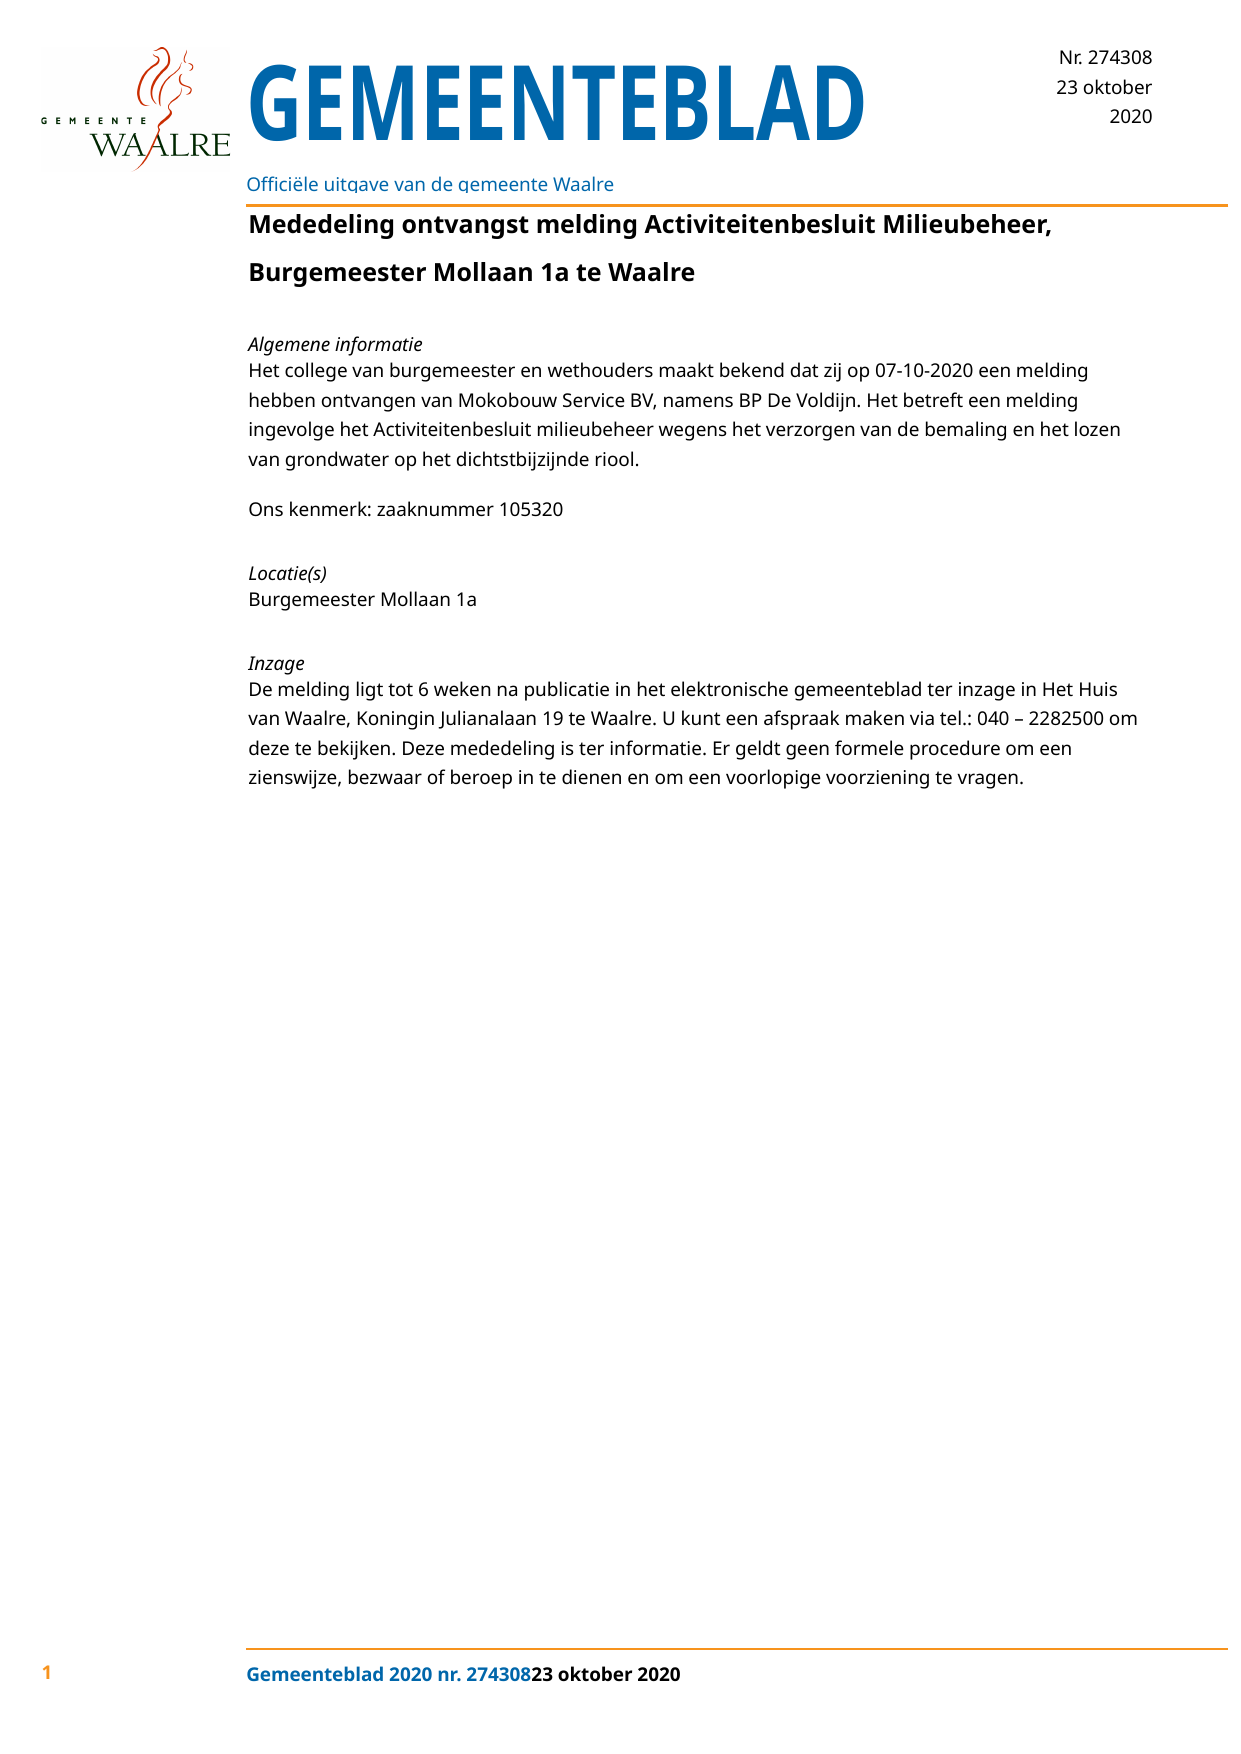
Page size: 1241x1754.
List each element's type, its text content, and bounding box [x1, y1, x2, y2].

text Ons kenmerk: zaaknummer 105320 [248, 496, 1152, 522]
text Mededeling ontvangst melding Activiteitenbesluit Milieubeheer, Burgemeester Mollaan 1a te Waalre [248, 207, 1152, 288]
text Burgemeester Mollaan 1a [248, 586, 1152, 612]
text Het college van burgemeester en wethouders maakt bekend dat zij op 07-10-2020 een melding hebben ontvangen van Mokobouw Service BV, namens BP De Voldijn. Het betreft een melding ingevolge het Activiteitenbesluit milieubeheer wegens het verzorgen van de bemaling en het lozen van grondwater op het dichtstbijzijnde riool. [248, 357, 1152, 472]
text De melding ligt tot 6 weken na publicatie in het elektronische gemeenteblad ter inzage in Het Huis van Waalre, Koningin Julianalaan 19 te Waalre. U kunt een afspraak maken via tel.: 040 – 2282500 om deze te bekijken. Deze mededeling is ter informatie. Er geldt geen formele procedure om een zienswijze, bezwaar of beroep in te dienen en om een voorlopige voorziening te vragen. [248, 676, 1152, 790]
text Locatie(s) [248, 560, 1152, 586]
text Inzage [248, 650, 1152, 676]
text Algemene informatie [248, 331, 1152, 357]
picture [41, 47, 231, 172]
